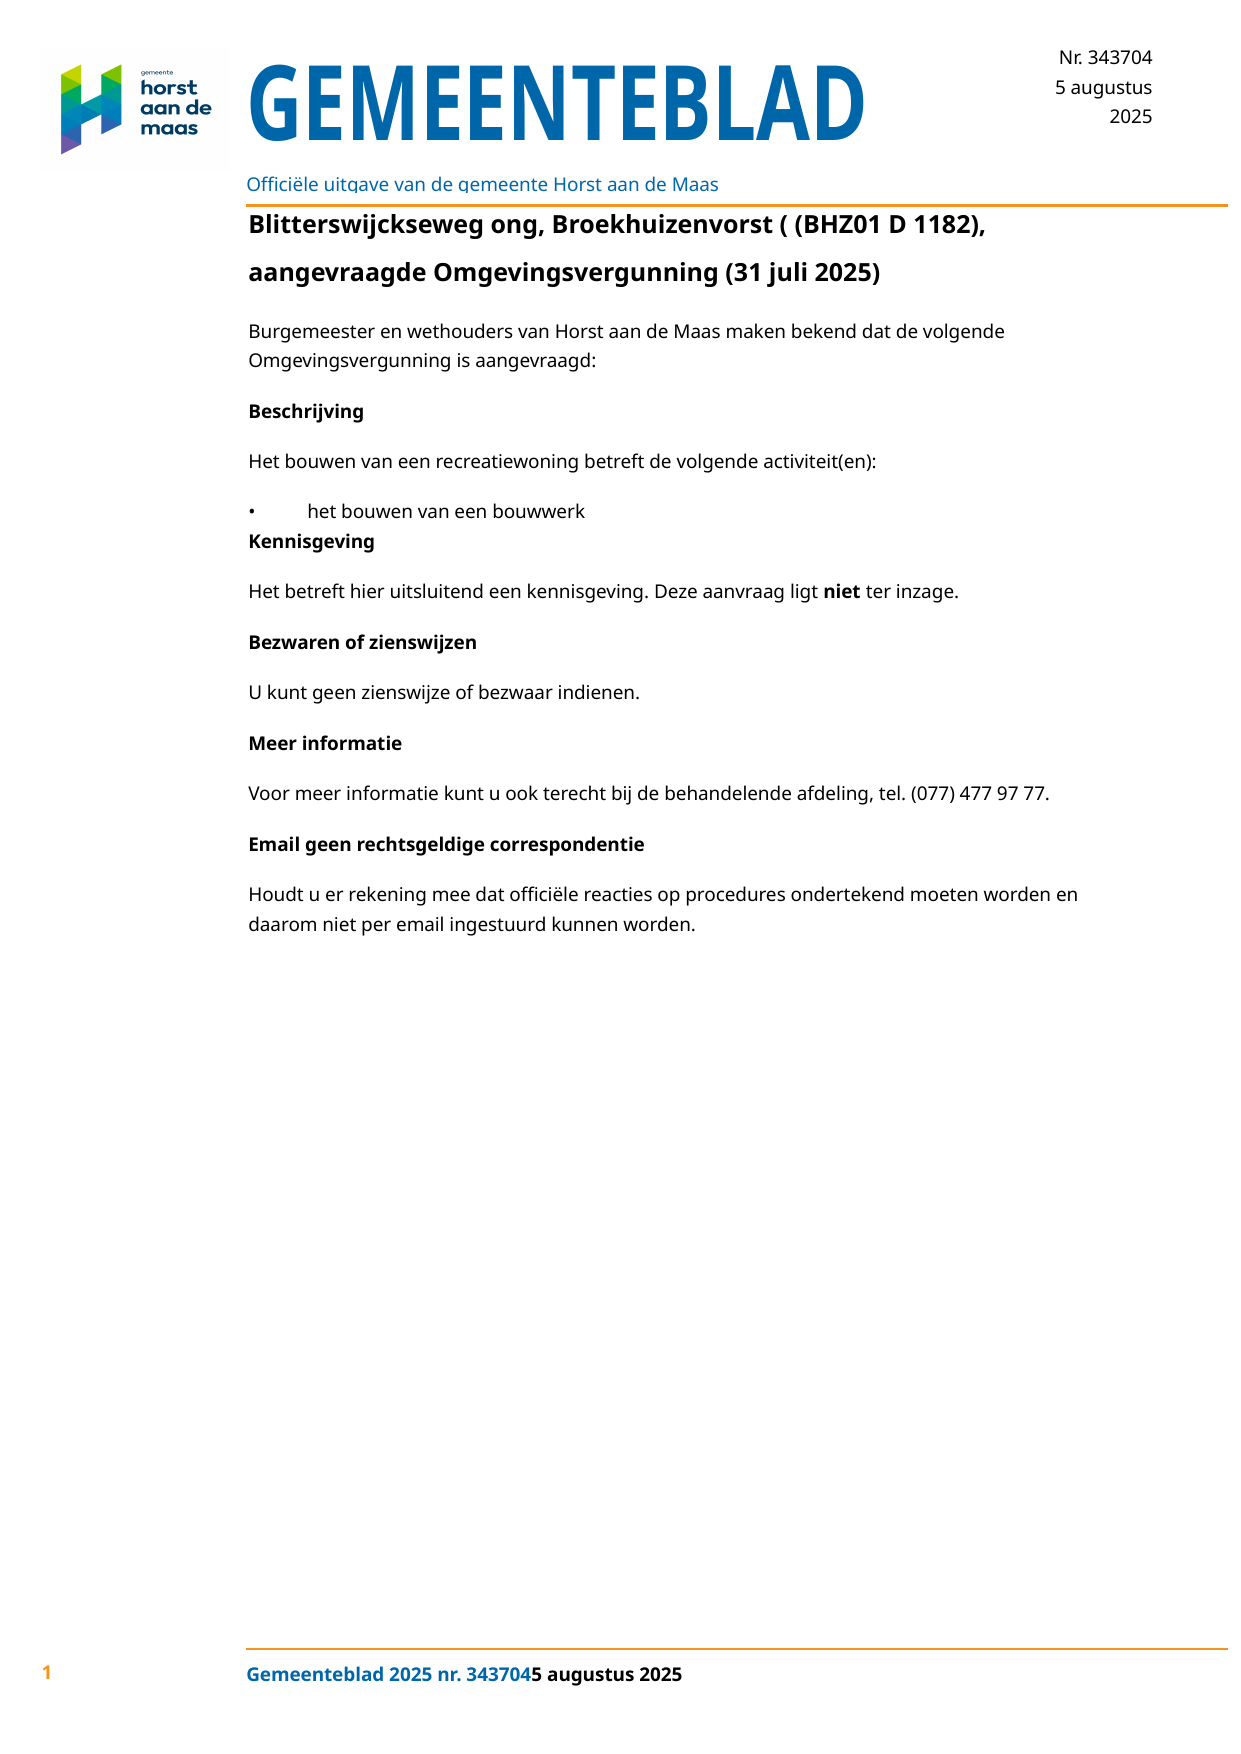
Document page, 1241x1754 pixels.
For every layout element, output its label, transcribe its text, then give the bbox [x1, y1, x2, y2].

text Blitterswijckseweg ong, Broekhuizenvorst ( (BHZ01 D 1182), aangevraagde Omgevingsvergunning (31 juli 2025) [248, 207, 1152, 288]
text Beschrijving [248, 398, 1152, 424]
text Voor meer informatie kunt u ook terecht bij de behandelende afdeling, tel. (077) 477 97 77. [248, 780, 1152, 806]
text Het betreft hier uitsluitend een kennisgeving. Deze aanvraag ligt niet ter inzage. [248, 579, 1152, 604]
list het bouwen van een bouwwerk [248, 499, 1152, 524]
text Burgemeester en wethouders van Horst aan de Maas maken bekend dat de volgende Omgevingsvergunning is aangevraagd: [248, 318, 1152, 373]
text Houdt u er rekening mee dat officiële reacties op procedures ondertekend moeten worden en daarom niet per email ingestuurd kunnen worden. [248, 881, 1152, 937]
text Bezwaren of zienswijzen [248, 629, 1152, 655]
text Email geen rechtsgeldige correspondentie [248, 831, 1152, 857]
text Kennisgeving [248, 528, 1152, 554]
text U kunt geen zienswijze of bezwaar indienen. [248, 679, 1152, 705]
picture [41, 47, 231, 172]
text Meer informatie [248, 730, 1152, 756]
text Het bouwen van een recreatiewoning betreft de volgende activiteit(en): [248, 448, 1152, 474]
